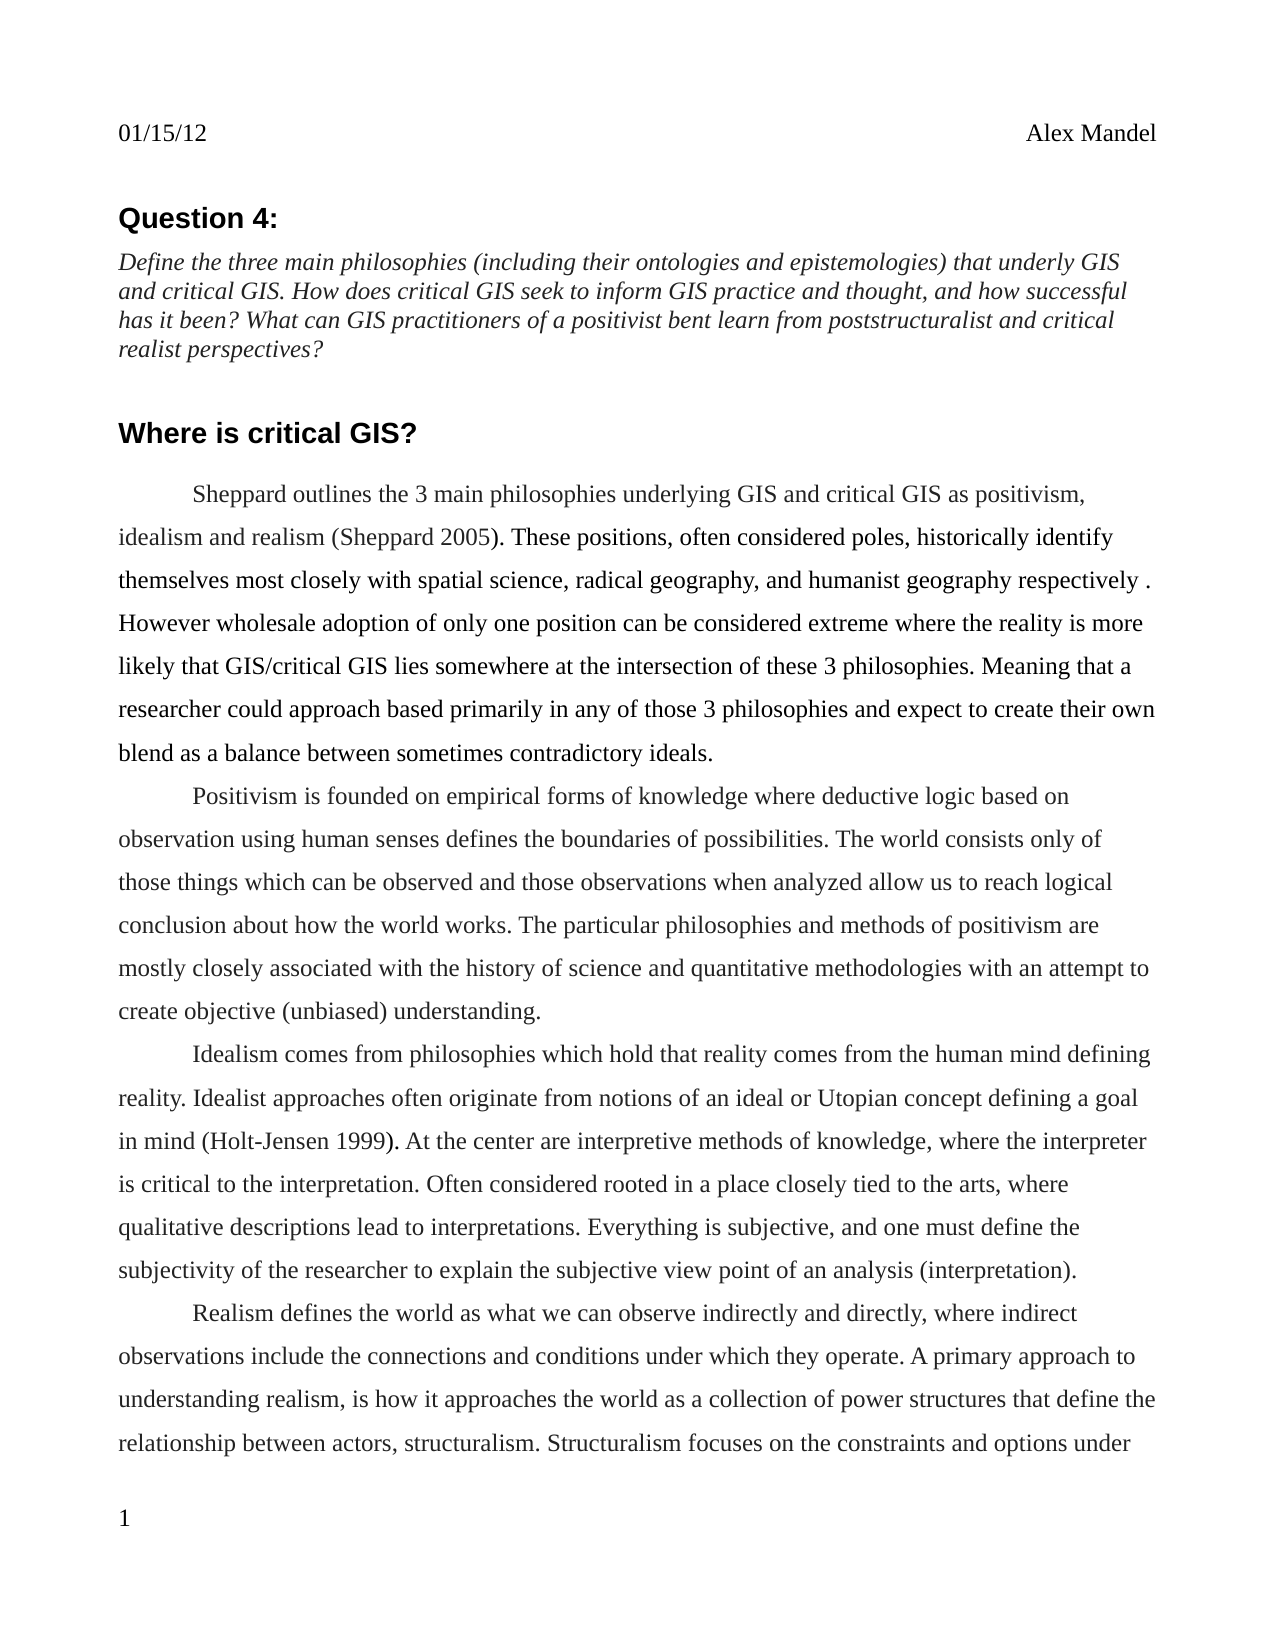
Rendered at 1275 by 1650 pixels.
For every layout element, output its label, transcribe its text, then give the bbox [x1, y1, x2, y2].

text Idealism comes from philosophies which hold that reality comes from the human mind defining reality. Idealist approaches often originate from notions of an ideal or Utopian concept defining a goal in mind (Holt-Jensen 1999). At the center are interpretive methods of knowledge, where the interpreter is critical to the interpretation. Often considered rooted in a place closely tied to the arts, where qualitative descriptions lead to interpretations. Everything is subjective, and one must define the subjectivity of the researcher to explain the subjective view point of an analysis (interpretation). [118, 1039, 1157, 1284]
text Define the three main philosophies (including their ontologies and epistemologies) that underly GIS and critical GIS. How does critical GIS seek to inform GIS practice and thought, and how successful has it been? What can GIS practitioners of a positivist bent learn from poststructuralist and critical realist perspectives? [118, 247, 1157, 362]
text Sheppard outlines the 3 main philosophies underlying GIS and critical GIS as positivism, idealism and realism (Sheppard 2005). These positions, often considered poles, historically identify themselves most closely with spatial science, radical geography, and humanist geography respectively . However wholesale adoption of only one position can be considered extreme where the reality is more likely that GIS/critical GIS lies somewhere at the intersection of these 3 philosophies. Meaning that a researcher could approach based primarily in any of those 3 philosophies and expect to create their own blend as a balance between sometimes contradictory ideals. [118, 479, 1157, 766]
text Positivism is founded on empirical forms of knowledge where deductive logic based on observation using human senses defines the boundaries of possibilities. The world consists only of those things which can be observed and those observations when analyzed allow us to reach logical conclusion about how the world works. The particular philosophies and methods of positivism are mostly closely associated with the history of science and quantitative methodologies with an attempt to create objective (unbiased) understanding. [118, 781, 1157, 1025]
subtitle Where is critical GIS? [118, 416, 1157, 450]
subtitle Question 4: [118, 201, 1157, 235]
text Realism defines the world as what we can observe indirectly and directly, where indirect observations include the connections and conditions under which they operate. A primary approach to understanding realism, is how it approaches the world as a collection of power structures that define the relationship between actors, structuralism. Structuralism focuses on the constraints and options under [118, 1298, 1157, 1456]
